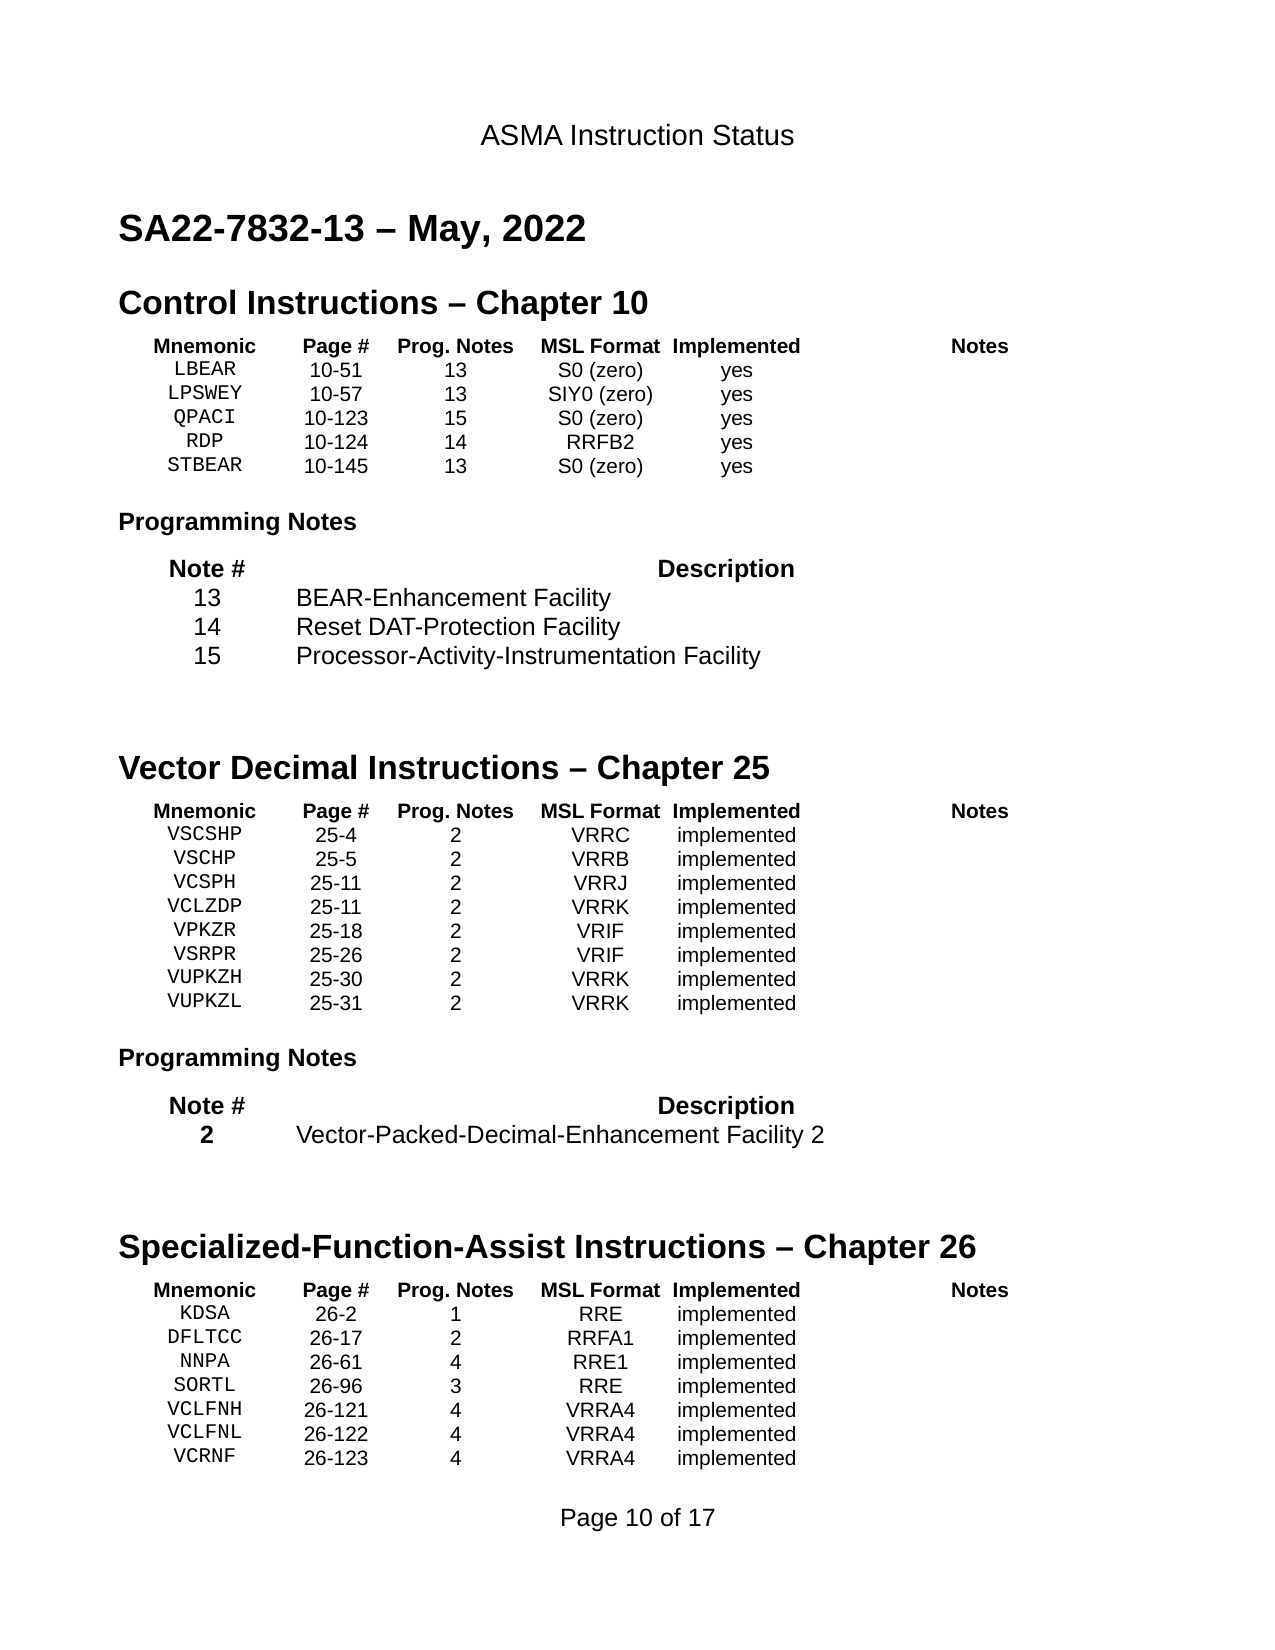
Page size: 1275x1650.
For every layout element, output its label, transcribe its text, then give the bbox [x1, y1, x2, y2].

table_header Note # [118, 1091, 296, 1119]
table_cell VRRA4 [530, 1398, 671, 1422]
table_cell implemented [671, 919, 803, 943]
table_header Notes [803, 334, 1157, 358]
table_cell 2 [118, 1120, 296, 1148]
table_cell yes [671, 430, 803, 454]
table_cell 3 [381, 1374, 530, 1398]
table_cell 2 [381, 967, 530, 991]
table_cell RRFA1 [530, 1326, 671, 1350]
table_cell SIY0 (zero) [530, 382, 671, 406]
table_cell 25-11 [291, 895, 381, 919]
table_cell S0 (zero) [530, 358, 671, 382]
table_cell VUPKZL [118, 991, 291, 1014]
table_cell 15 [118, 641, 296, 669]
table_cell RRE1 [530, 1350, 671, 1374]
table_cell [803, 1302, 1157, 1326]
table_header MSL Format [530, 799, 671, 823]
table_cell 26-123 [291, 1446, 381, 1469]
table_cell STBEAR [118, 454, 291, 478]
table_cell implemented [671, 1398, 803, 1422]
table_cell 1 [381, 1302, 530, 1326]
table_cell 2 [381, 847, 530, 871]
table_cell LPSWEY [118, 382, 291, 406]
text Programming Notes [118, 1043, 1157, 1072]
table_cell 10-51 [291, 358, 381, 382]
table_cell implemented [671, 847, 803, 871]
table_cell 2 [381, 943, 530, 967]
table_cell SORTL [118, 1374, 291, 1398]
table_cell 25-18 [291, 919, 381, 943]
table_cell S0 (zero) [530, 454, 671, 478]
table_cell [803, 919, 1157, 943]
table_cell RRE [530, 1374, 671, 1398]
table_header MSL Format [530, 334, 671, 358]
table_cell implemented [671, 1422, 803, 1446]
table_cell yes [671, 454, 803, 478]
table_cell S0 (zero) [530, 406, 671, 430]
table_header Description [296, 1091, 1157, 1119]
table_cell [803, 871, 1157, 895]
table_header Mnemonic [118, 334, 291, 358]
table_header Notes [803, 799, 1157, 823]
table_cell 14 [381, 430, 530, 454]
table_cell implemented [671, 943, 803, 967]
table_cell RRE [530, 1302, 671, 1326]
table_cell 15 [381, 406, 530, 430]
table_cell 10-57 [291, 382, 381, 406]
table_cell [803, 1374, 1157, 1398]
table_cell VRRC [530, 823, 671, 847]
table_header Mnemonic [118, 799, 291, 823]
table_cell KDSA [118, 1302, 291, 1326]
table_cell RRFB2 [530, 430, 671, 454]
table_header Description [296, 554, 1157, 583]
table_header Page # [291, 799, 381, 823]
table_cell implemented [671, 1302, 803, 1326]
table_cell [803, 382, 1157, 406]
table_header Implemented [671, 334, 803, 358]
table_cell 25-30 [291, 967, 381, 991]
table_cell implemented [671, 823, 803, 847]
table_header Mnemonic [118, 1278, 291, 1302]
subtitle Control Instructions – Chapter 10 [118, 283, 1157, 322]
table_cell 25-26 [291, 943, 381, 967]
table_cell 14 [118, 612, 296, 641]
table_cell [803, 1398, 1157, 1422]
table_cell RDP [118, 430, 291, 454]
table_cell VPKZR [118, 919, 291, 943]
table_cell [803, 430, 1157, 454]
table_cell 25-11 [291, 871, 381, 895]
table_cell VSRPR [118, 943, 291, 967]
table_cell VRRJ [530, 871, 671, 895]
table_cell implemented [671, 991, 803, 1014]
text Programming Notes [118, 507, 1157, 536]
table_cell Vector-Packed-Decimal-Enhancement Facility 2 [296, 1120, 1157, 1148]
table_header Notes [803, 1278, 1157, 1302]
table_cell 4 [381, 1398, 530, 1422]
table_cell VRRK [530, 895, 671, 919]
table_cell 10-123 [291, 406, 381, 430]
table_cell VRRK [530, 991, 671, 1014]
table_cell [803, 823, 1157, 847]
table_cell VRRK [530, 967, 671, 991]
table_cell yes [671, 358, 803, 382]
table_cell [803, 1422, 1157, 1446]
table_cell 2 [381, 823, 530, 847]
table_cell VSCSHP [118, 823, 291, 847]
table_cell 25-5 [291, 847, 381, 871]
table_cell DFLTCC [118, 1326, 291, 1350]
table_cell [803, 991, 1157, 1014]
table_cell VCSPH [118, 871, 291, 895]
table_cell [803, 967, 1157, 991]
table_cell VCLFNH [118, 1398, 291, 1422]
table_cell 26-61 [291, 1350, 381, 1374]
table_header Page # [291, 1278, 381, 1302]
table_header Prog. Notes [381, 799, 530, 823]
table_cell VCLZDP [118, 895, 291, 919]
table_cell VUPKZH [118, 967, 291, 991]
table_cell 26-121 [291, 1398, 381, 1422]
table_cell implemented [671, 1350, 803, 1374]
table_cell 2 [381, 871, 530, 895]
table_cell 26-2 [291, 1302, 381, 1326]
table_cell 10-124 [291, 430, 381, 454]
table_cell 2 [381, 1326, 530, 1350]
table_cell VCLFNL [118, 1422, 291, 1446]
subtitle Vector Decimal Instructions – Chapter 25 [118, 748, 1157, 786]
table_cell Reset DAT-Protection Facility [296, 612, 1157, 641]
subtitle SA22-7832-13 – May, 2022 [118, 206, 1157, 250]
table_cell VRIF [530, 919, 671, 943]
table_cell VSCHP [118, 847, 291, 871]
subtitle Specialized-Function-Assist Instructions – Chapter 26 [118, 1227, 1157, 1265]
table_cell 4 [381, 1422, 530, 1446]
table_cell 13 [381, 382, 530, 406]
table_cell 25-4 [291, 823, 381, 847]
table_cell VRRB [530, 847, 671, 871]
table_cell 4 [381, 1446, 530, 1469]
table_cell 13 [381, 358, 530, 382]
table_cell 13 [381, 454, 530, 478]
table_cell 2 [381, 919, 530, 943]
table_cell 26-122 [291, 1422, 381, 1446]
table_header Page # [291, 334, 381, 358]
table_cell [803, 895, 1157, 919]
table_cell yes [671, 406, 803, 430]
table_cell [803, 454, 1157, 478]
table_cell 26-96 [291, 1374, 381, 1398]
table_cell [803, 943, 1157, 967]
table_cell 25-31 [291, 991, 381, 1014]
table_cell implemented [671, 871, 803, 895]
table_cell 26-17 [291, 1326, 381, 1350]
table_cell Processor-Activity-Instrumentation Facility [296, 641, 1157, 669]
table_cell VCRNF [118, 1446, 291, 1469]
table_cell implemented [671, 1374, 803, 1398]
table_cell [803, 406, 1157, 430]
table_cell VRIF [530, 943, 671, 967]
table_cell implemented [671, 895, 803, 919]
table_cell VRRA4 [530, 1446, 671, 1469]
table_cell [803, 1326, 1157, 1350]
table_cell 2 [381, 895, 530, 919]
table_cell 2 [381, 991, 530, 1014]
table_cell BEAR-Enhancement Facility [296, 583, 1157, 612]
table_cell 13 [118, 583, 296, 612]
table_cell yes [671, 382, 803, 406]
table_cell [803, 1350, 1157, 1374]
table_header MSL Format [530, 1278, 671, 1302]
table_header Prog. Notes [381, 1278, 530, 1302]
table_cell QPACI [118, 406, 291, 430]
table_cell implemented [671, 1446, 803, 1469]
table_cell [803, 1446, 1157, 1469]
table_header Prog. Notes [381, 334, 530, 358]
table_cell VRRA4 [530, 1422, 671, 1446]
table_cell 10-145 [291, 454, 381, 478]
table_cell LBEAR [118, 358, 291, 382]
table_cell implemented [671, 1326, 803, 1350]
table_cell [803, 358, 1157, 382]
table_cell [803, 847, 1157, 871]
table_cell NNPA [118, 1350, 291, 1374]
table_cell 4 [381, 1350, 530, 1374]
table_header Implemented [671, 1278, 803, 1302]
table_cell implemented [671, 967, 803, 991]
table_header Note # [118, 554, 296, 583]
table_header Implemented [671, 799, 803, 823]
